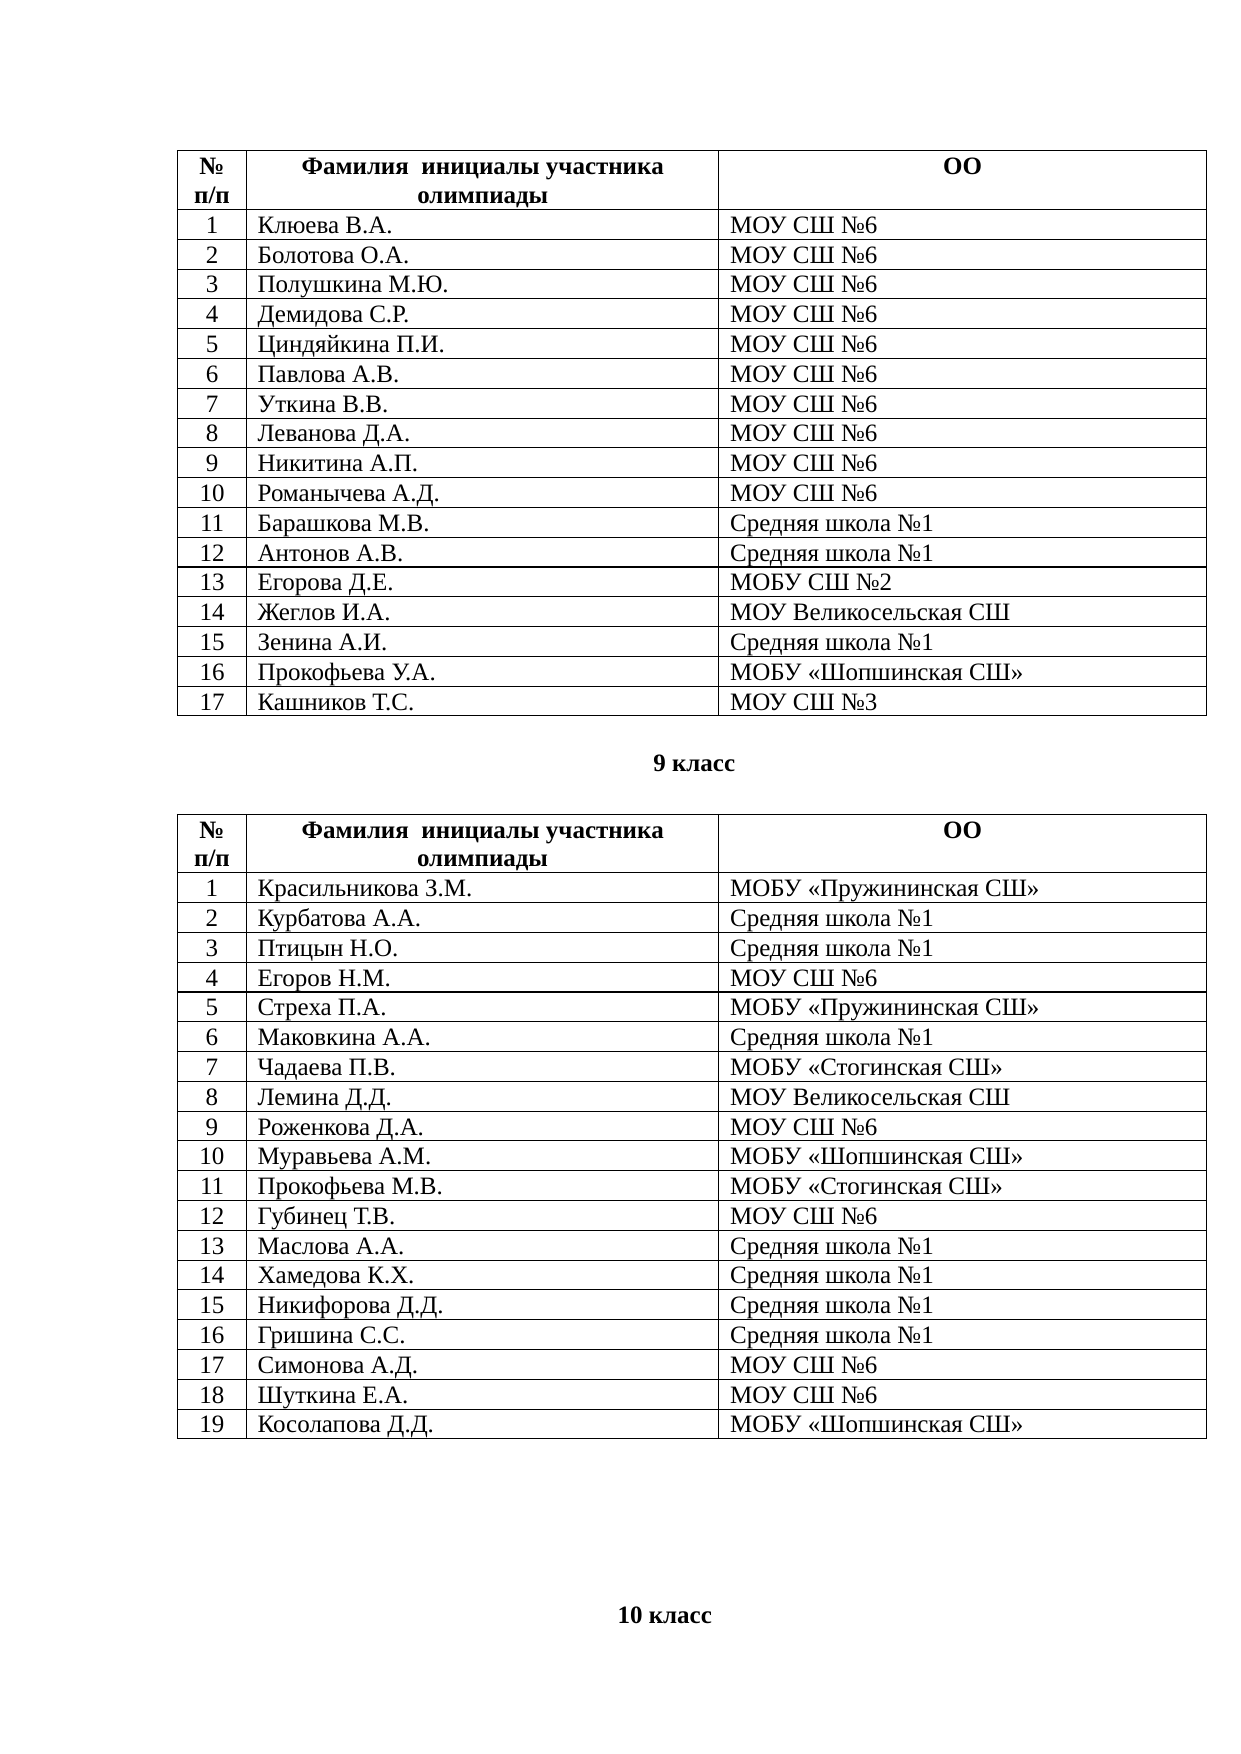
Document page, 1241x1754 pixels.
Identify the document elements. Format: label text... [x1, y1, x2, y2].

table_cell Муравьева А.М. [247, 1141, 718, 1170]
table_cell МОУ Великосельская СШ [719, 1082, 1206, 1111]
table_header ОО [719, 151, 1206, 209]
table_cell Стреха П.А. [247, 993, 718, 1021]
table_cell 8 [178, 1082, 246, 1111]
table_cell Роженкова Д.А. [247, 1112, 718, 1140]
table_cell МОУ СШ №3 [719, 687, 1206, 715]
table_cell 13 [178, 568, 246, 596]
table_cell МОУ СШ №6 [719, 389, 1206, 417]
table_cell Барашкова М.В. [247, 508, 718, 537]
table_cell 9 [178, 448, 246, 477]
table_cell Средняя школа №1 [719, 1290, 1206, 1319]
table_cell Зенина А.И. [247, 627, 718, 656]
table_cell Уткина В.В. [247, 389, 718, 417]
table_cell Средняя школа №1 [719, 903, 1206, 932]
table_cell МОУ СШ №6 [719, 1201, 1206, 1230]
text 9 класс [236, 748, 1152, 777]
table_cell 4 [178, 299, 246, 328]
table_cell МОБУ «Шопшинская СШ» [719, 657, 1206, 686]
table_cell МОБУ «Шопшинская СШ» [719, 1410, 1206, 1438]
table_cell Маковкина А.А. [247, 1022, 718, 1051]
table_cell 19 [178, 1410, 246, 1438]
table_cell Средняя школа №1 [719, 1231, 1206, 1259]
table_cell 3 [178, 933, 246, 962]
table_cell Никифорова Д.Д. [247, 1290, 718, 1319]
table_cell 6 [178, 1022, 246, 1051]
table_cell Средняя школа №1 [719, 1320, 1206, 1349]
table_cell 4 [178, 963, 246, 991]
table_cell Средняя школа №1 [719, 538, 1206, 566]
table_cell Красильникова З.М. [247, 873, 718, 902]
table_cell Леванова Д.А. [247, 419, 718, 447]
table_cell Средняя школа №1 [719, 933, 1206, 962]
table_cell МОУ СШ №6 [719, 359, 1206, 388]
table_cell МОУ СШ №6 [719, 1380, 1206, 1408]
table_cell 1 [178, 873, 246, 902]
table_cell Клюева В.А. [247, 210, 718, 239]
table_cell 11 [178, 508, 246, 537]
table_cell МОУ СШ №6 [719, 270, 1206, 298]
table_cell 7 [178, 1052, 246, 1081]
table_cell 17 [178, 687, 246, 715]
table_cell 15 [178, 627, 246, 656]
table_cell Лемина Д.Д. [247, 1082, 718, 1111]
table_cell МОУ СШ №6 [719, 1112, 1206, 1140]
table_cell МОУ Великосельская СШ [719, 597, 1206, 626]
table_cell Егорова Д.Е. [247, 568, 718, 596]
table_header № п/п [178, 815, 246, 872]
table_cell МОБУ СШ №2 [719, 568, 1206, 596]
table_cell МОБУ «Пружининская СШ» [719, 873, 1206, 902]
table_cell Егоров Н.М. [247, 963, 718, 991]
table_cell МОБУ «Стогинская СШ» [719, 1052, 1206, 1081]
table_cell МОБУ «Шопшинская СШ» [719, 1141, 1206, 1170]
table_cell МОБУ «Стогинская СШ» [719, 1171, 1206, 1200]
table_cell Антонов А.В. [247, 538, 718, 566]
table_cell Курбатова А.А. [247, 903, 718, 932]
table_cell Средняя школа №1 [719, 1022, 1206, 1051]
table_cell Павлова А.В. [247, 359, 718, 388]
table_cell Птицын Н.О. [247, 933, 718, 962]
table_cell Прокофьева М.В. [247, 1171, 718, 1200]
table_cell Жеглов И.А. [247, 597, 718, 626]
table_cell 5 [178, 993, 246, 1021]
table_cell Циндяйкина П.И. [247, 329, 718, 358]
table_cell 18 [178, 1380, 246, 1408]
table_header № п/п [178, 151, 246, 209]
table_header ОО [719, 815, 1206, 872]
table_cell 10 [178, 1141, 246, 1170]
table_header Фамилия инициалы участника олимпиады [247, 151, 718, 209]
table_cell МОБУ «Пружининская СШ» [719, 993, 1206, 1021]
table_cell МОУ СШ №6 [719, 210, 1206, 239]
table_cell 12 [178, 1201, 246, 1230]
table_cell Чадаева П.В. [247, 1052, 718, 1081]
table_cell 14 [178, 1261, 246, 1289]
table_cell Симонова А.Д. [247, 1350, 718, 1379]
table_cell Средняя школа №1 [719, 1261, 1206, 1289]
table_cell Хамедова К.Х. [247, 1261, 718, 1289]
table_cell Полушкина М.Ю. [247, 270, 718, 298]
table_cell Косолапова Д.Д. [247, 1410, 718, 1438]
table_cell 7 [178, 389, 246, 417]
table_cell 3 [178, 270, 246, 298]
table_cell 9 [178, 1112, 246, 1140]
table_cell МОУ СШ №6 [719, 299, 1206, 328]
table_cell 8 [178, 419, 246, 447]
table_cell МОУ СШ №6 [719, 448, 1206, 477]
table_cell 16 [178, 657, 246, 686]
table_cell Болотова О.А. [247, 240, 718, 268]
text 10 класс [177, 1600, 1152, 1629]
table_cell 6 [178, 359, 246, 388]
table_cell Гришина С.С. [247, 1320, 718, 1349]
table_cell Средняя школа №1 [719, 508, 1206, 537]
table_cell Средняя школа №1 [719, 627, 1206, 656]
table_cell 13 [178, 1231, 246, 1259]
table_cell Демидова С.Р. [247, 299, 718, 328]
table_cell Прокофьева У.А. [247, 657, 718, 686]
table_cell МОУ СШ №6 [719, 1350, 1206, 1379]
table_cell 14 [178, 597, 246, 626]
table_cell МОУ СШ №6 [719, 329, 1206, 358]
table_cell 16 [178, 1320, 246, 1349]
table_cell Никитина А.П. [247, 448, 718, 477]
table_cell 5 [178, 329, 246, 358]
table_cell МОУ СШ №6 [719, 419, 1206, 447]
table_cell 2 [178, 903, 246, 932]
table_cell 2 [178, 240, 246, 268]
table_cell 17 [178, 1350, 246, 1379]
table_cell 11 [178, 1171, 246, 1200]
table_cell МОУ СШ №6 [719, 478, 1206, 507]
table_cell Маслова А.А. [247, 1231, 718, 1259]
table_cell Кашников Т.С. [247, 687, 718, 715]
table_header Фамилия инициалы участника олимпиады [247, 815, 718, 872]
table_cell МОУ СШ №6 [719, 963, 1206, 991]
table_cell МОУ СШ №6 [719, 240, 1206, 268]
table_cell 12 [178, 538, 246, 566]
table_cell Шуткина Е.А. [247, 1380, 718, 1408]
table_cell Романычева А.Д. [247, 478, 718, 507]
table_cell Губинец Т.В. [247, 1201, 718, 1230]
table_cell 1 [178, 210, 246, 239]
table_cell 15 [178, 1290, 246, 1319]
table_cell 10 [178, 478, 246, 507]
